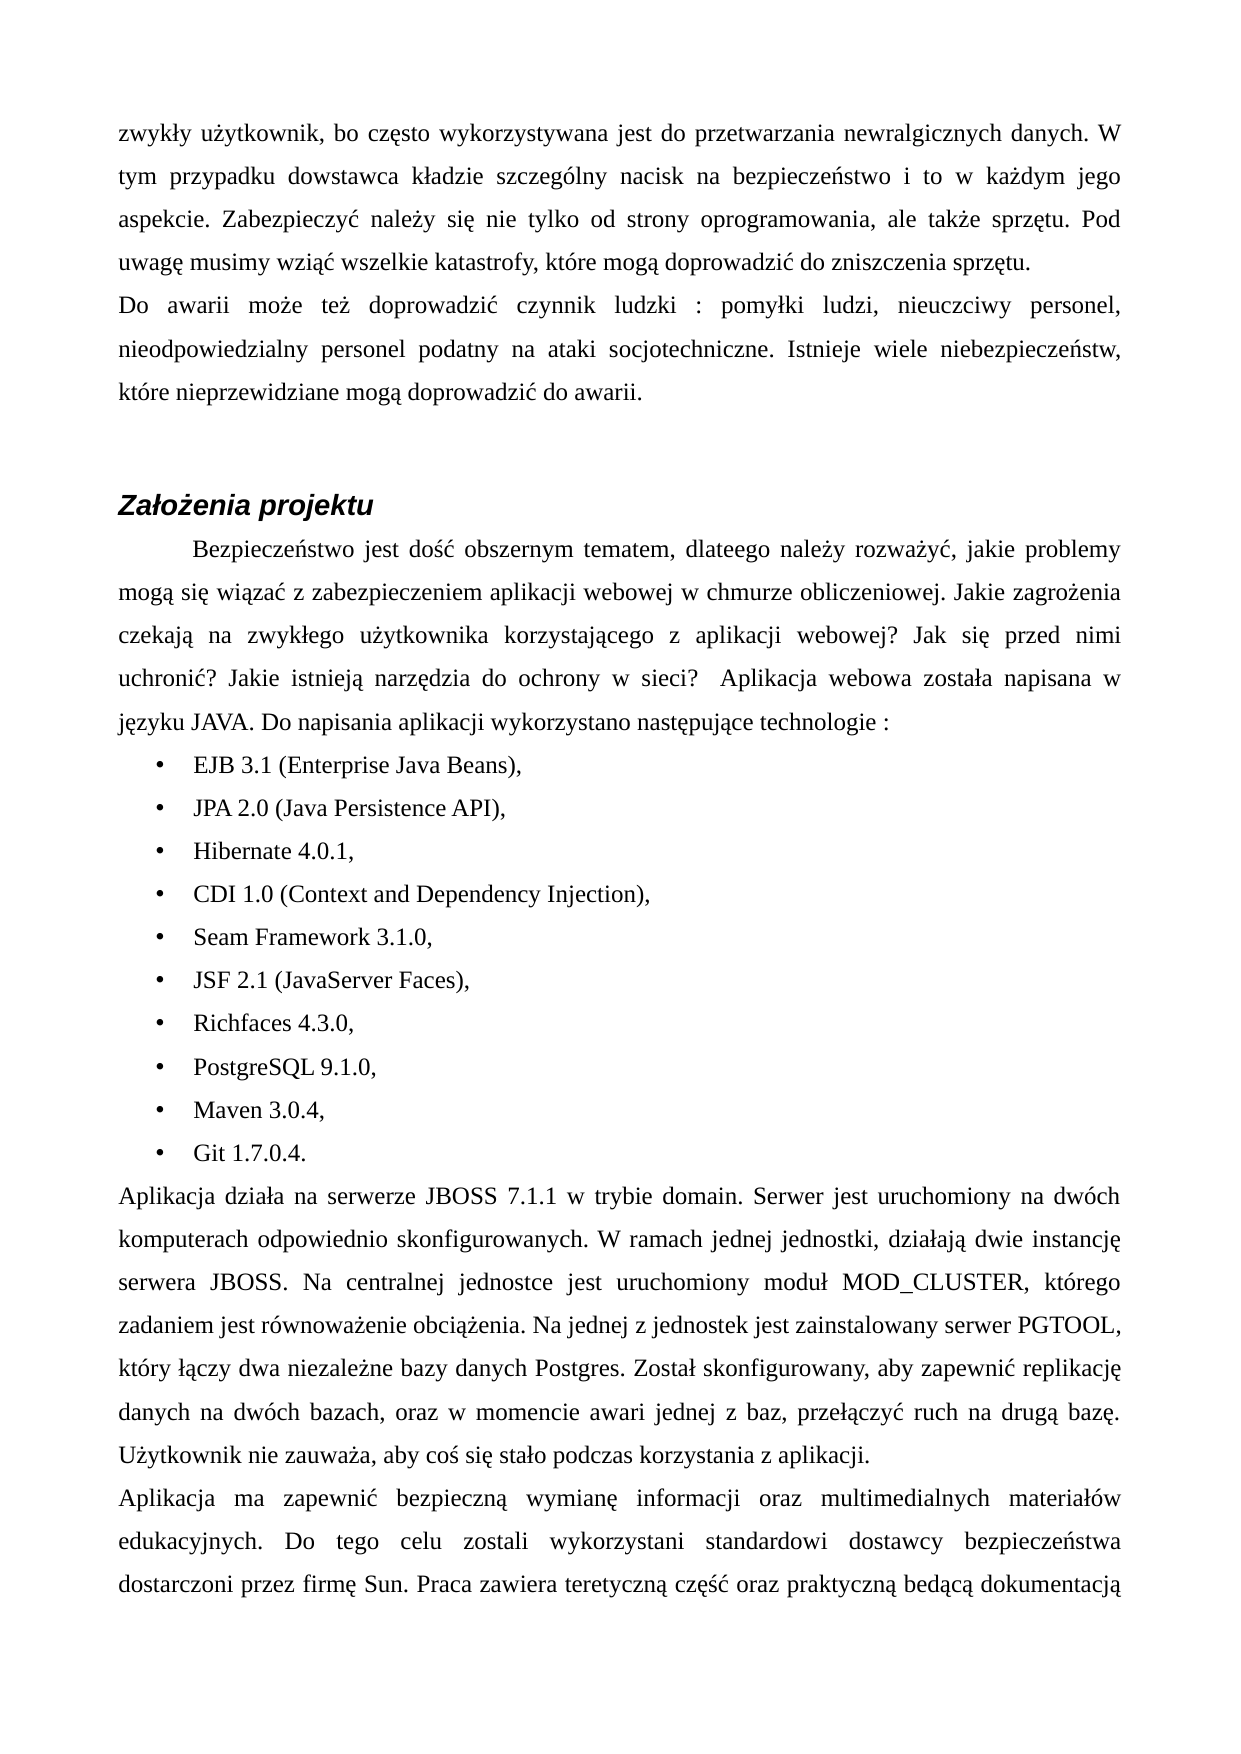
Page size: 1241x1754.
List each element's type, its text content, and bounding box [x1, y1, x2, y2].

list Seam Framework 3.1.0, [156, 922, 1122, 951]
list PostgreSQL 9.1.0, [156, 1052, 1122, 1080]
text zwykły użytkownik, bo często wykorzystywana jest do przetwarzania newralgicznych danych. W tym przypadku dowstawca kładzie szczególny nacisk na bezpieczeństwo i to w każdym jego aspekcie. Zabezpieczyć należy się nie tylko od strony oprogramowania, ale także sprzętu. Pod uwagę musimy wziąć wszelkie katastrofy, które mogą doprowadzić do zniszczenia sprzętu. [118, 118, 1122, 276]
list EJB 3.1 (Enterprise Java Beans), [156, 750, 1122, 778]
list JSF 2.1 (JavaServer Faces), [156, 965, 1122, 994]
text Bezpieczeństwo jest dość obszernym tematem, dlateego należy rozważyć, jakie problemy mogą się wiązać z zabezpieczeniem aplikacji webowej w chmurze obliczeniowej. Jakie zagrożenia czekają na zwykłego użytkownika korzystającego z aplikacji webowej? Jak się przed nimi uchronić? Jakie istnieją narzędzia do ochrony w sieci? Aplikacja webowa została napisana w języku JAVA. Do napisania aplikacji wykorzystano następujące technologie : [118, 534, 1122, 735]
list CDI 1.0 (Context and Dependency Injection), [156, 879, 1122, 908]
list Hibernate 4.0.1, [156, 836, 1122, 865]
subtitle Założenia projektu [118, 488, 1122, 522]
text Aplikacja działa na serwerze JBOSS 7.1.1 w trybie domain. Serwer jest uruchomiony na dwóch komputerach odpowiednio skonfigurowanych. W ramach jednej jednostki, działają dwie instancję serwera JBOSS. Na centralnej jednostce jest uruchomiony moduł MOD_CLUSTER, którego zadaniem jest równoważenie obciążenia. Na jednej z jednostek jest zainstalowany serwer PGTOOL, który łączy dwa niezależne bazy danych Postgres. Został skonfigurowany, aby zapewnić replikację danych na dwóch bazach, oraz w momencie awari jednej z baz, przełączyć ruch na drugą bazę. Użytkownik nie zauważa, aby coś się stało podczas korzystania z aplikacji. [118, 1181, 1122, 1468]
list JPA 2.0 (Java Persistence API), [156, 793, 1122, 822]
list Git 1.7.0.4. [156, 1138, 1122, 1167]
text Do awarii może też doprowadzić czynnik ludzki : pomyłki ludzi, nieuczciwy personel, nieodpowiedzialny personel podatny na ataki socjotechniczne. Istnieje wiele niebezpieczeństw, które nieprzewidziane mogą doprowadzić do awarii. [118, 291, 1122, 406]
list Maven 3.0.4, [156, 1095, 1122, 1123]
text Aplikacja ma zapewnić bezpieczną wymianę informacji oraz multimedialnych materiałów edukacyjnych. Do tego celu zostali wykorzystani standardowi dostawcy bezpieczeństwa dostarczoni przez firmę Sun. Praca zawiera teretyczną część oraz praktyczną bedącą dokumentacją [118, 1483, 1122, 1598]
list Richfaces 4.3.0, [156, 1008, 1122, 1037]
